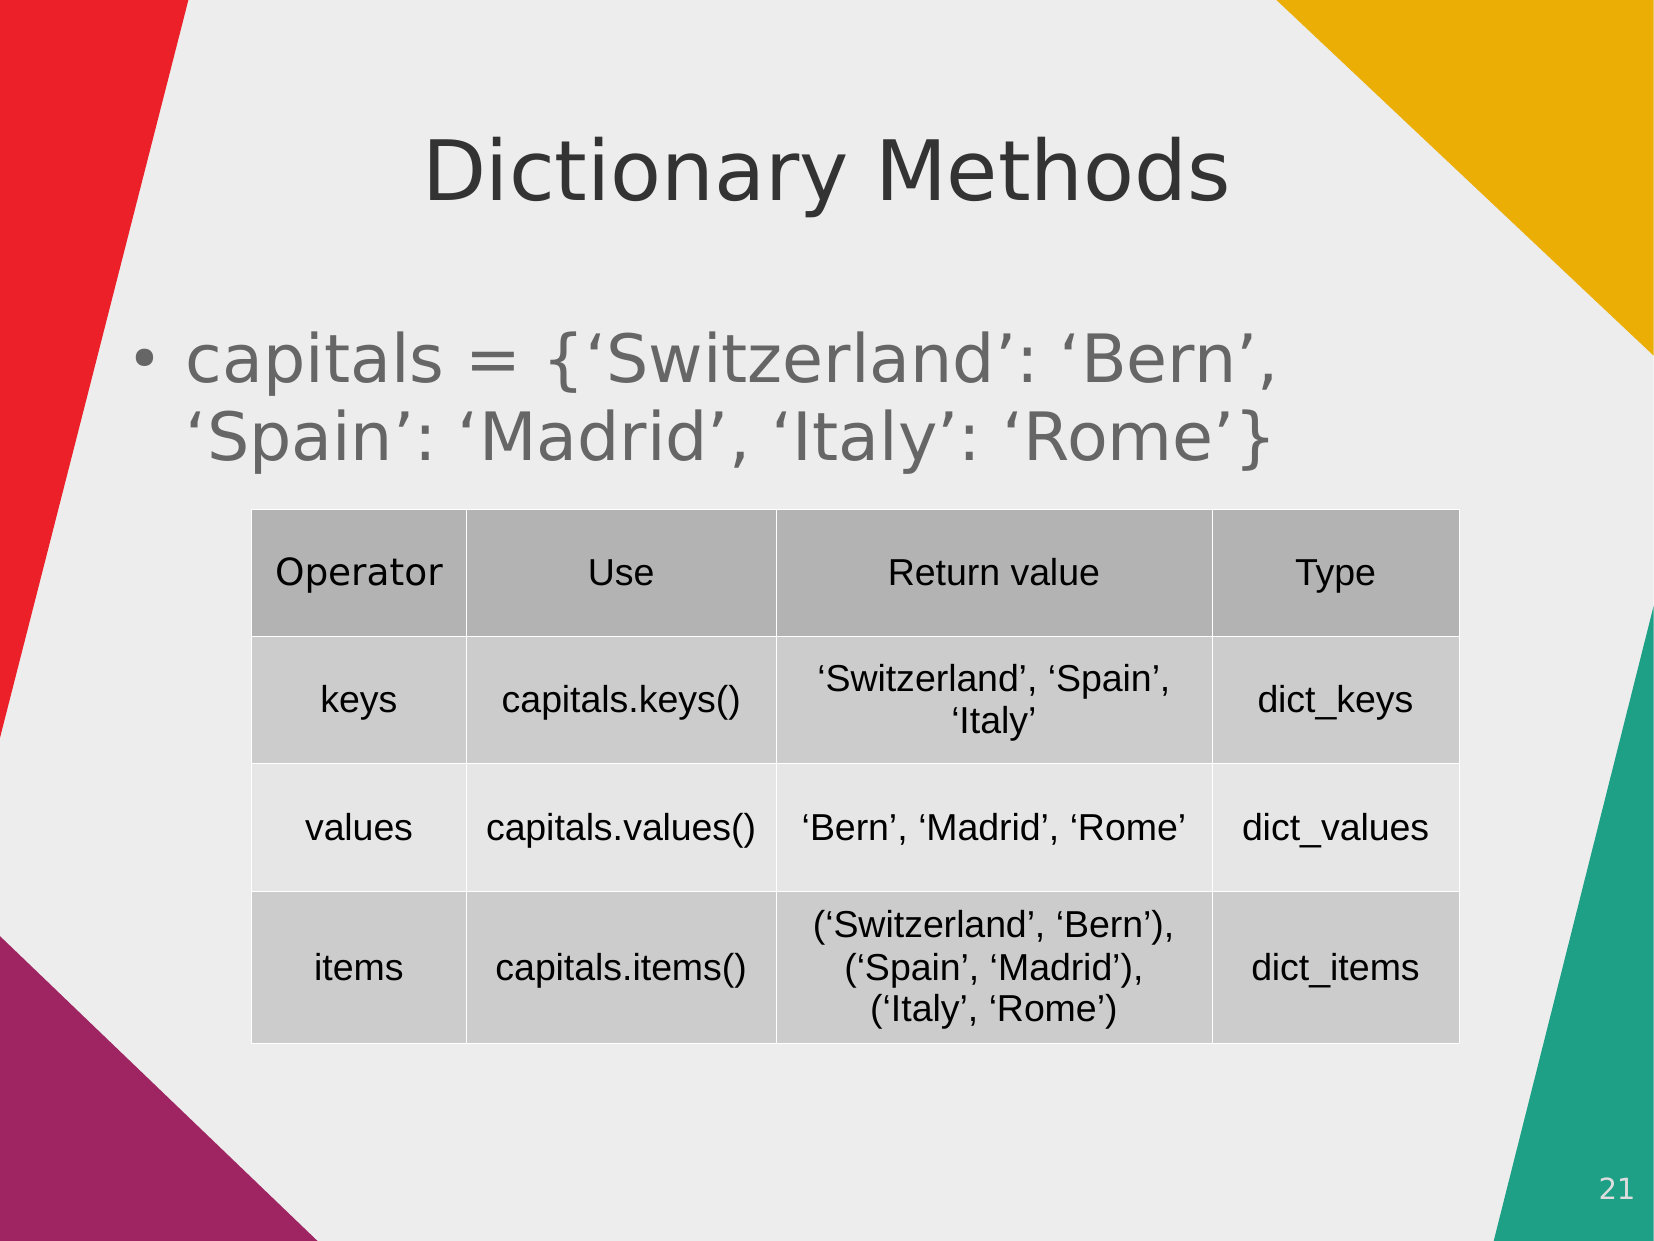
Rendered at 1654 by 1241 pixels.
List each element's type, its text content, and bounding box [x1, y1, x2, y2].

table_header Use [467, 510, 776, 636]
table_header Return value [777, 510, 1212, 636]
table_cell capitals.items() [467, 892, 776, 1043]
list capitals = {‘Switzerland’: ‘Bern’, ‘Spain’: ‘Madrid’, ‘Italy’: ‘Rome’} [114, 320, 1539, 1014]
title Dictionary Methods [114, 73, 1539, 271]
table_cell ‘Bern’, ‘Madrid’, ‘Rome’ [777, 764, 1212, 891]
table_cell dict_items [1213, 892, 1459, 1043]
table_cell ‘Switzerland’, ‘Spain’, ‘Italy’ [777, 637, 1212, 763]
table_cell dict_keys [1213, 637, 1459, 763]
table_cell capitals.values() [467, 764, 776, 891]
table_cell capitals.keys() [467, 637, 776, 763]
table_cell keys [252, 637, 466, 763]
table_cell dict_values [1213, 764, 1459, 891]
table_cell values [252, 764, 466, 891]
table_cell items [252, 892, 466, 1043]
table_header Operator [252, 510, 466, 636]
table_cell (‘Switzerland’, ‘Bern’), (‘Spain’, ‘Madrid’), (‘Italy’, ‘Rome’) [777, 892, 1212, 1043]
table_header Type [1213, 510, 1459, 636]
